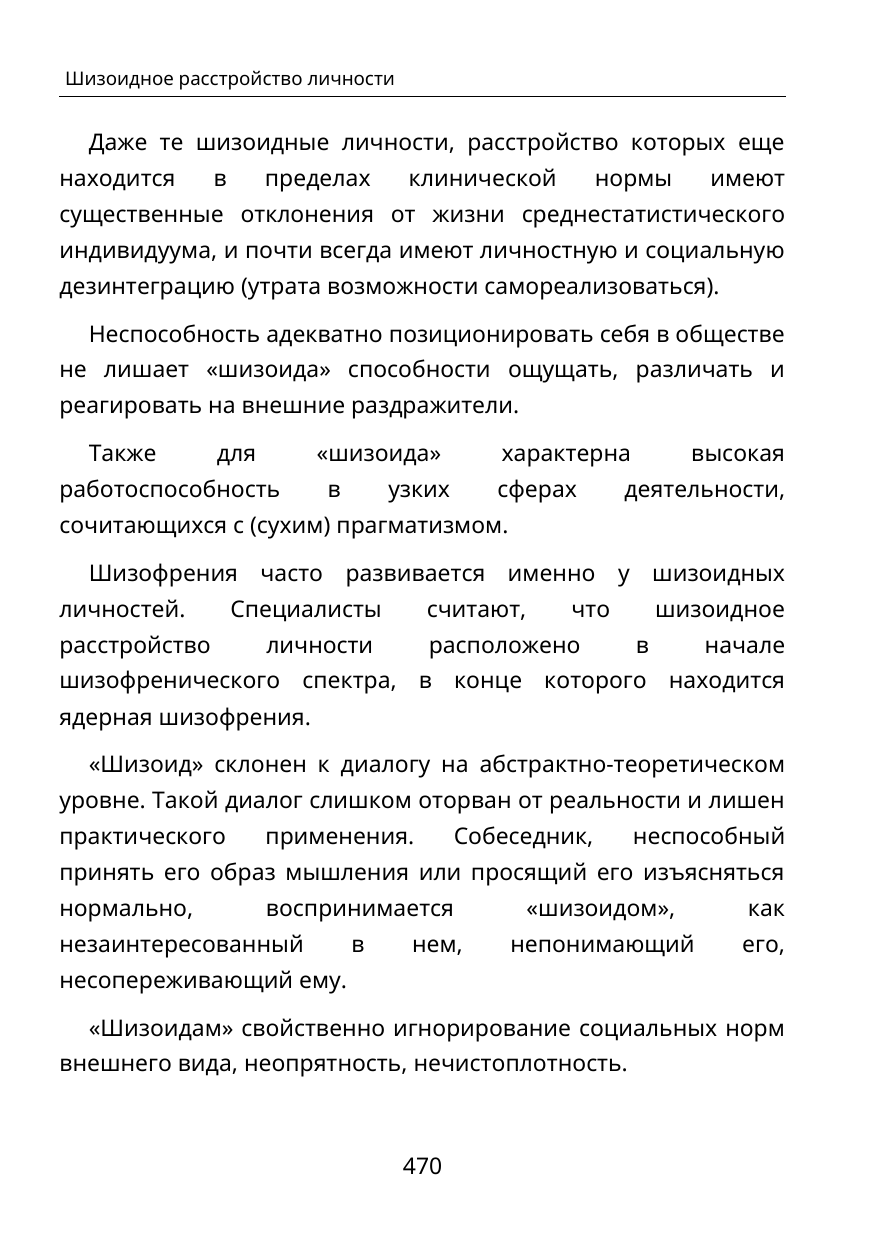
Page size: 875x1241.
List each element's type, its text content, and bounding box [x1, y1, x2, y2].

text Также для «шизоида» характерна высокая работоспособность в узких сферах деятельности, сочитающихся с (сухим) прагматизмом. [59, 437, 786, 540]
text Даже те шизоидные личности, расстройство которых еще находится в пределах клинической нормы имеют существенные отклонения от жизни среднестатистического индивидуума, и почти всегда имеют личностную и социальную дезинтеграцию (утрата возможности самореализоваться). [59, 126, 786, 301]
text Шизофрения часто развивается именно у шизоидных личностей. Специалисты считают, что шизоидное расстройство личности расположено в начале шизофренического спектра, в конце которого находится ядерная шизофрения. [59, 557, 786, 732]
text Неспособность адекватно позиционировать себя в обществе не лишает «шизоида» способности ощущать, различать и реагировать на внешние раздражители. [59, 317, 786, 421]
text «Шизоид» склонен к диалогу на абстрактно-теоретическом уровне. Такой диалог слишком оторван от реальности и лишен практического применения. Собеседник, неспособный принять его образ мышления или просящий его изъясняться нормально, воспринимается «шизоидом», как незаинтересованный в нем, непонимающий его, несопереживающий ему. [59, 748, 786, 995]
text «Шизоидам» свойственно игнорирование социальных норм внешнего вида, неопрятность, нечистоплотность. [59, 1011, 786, 1079]
